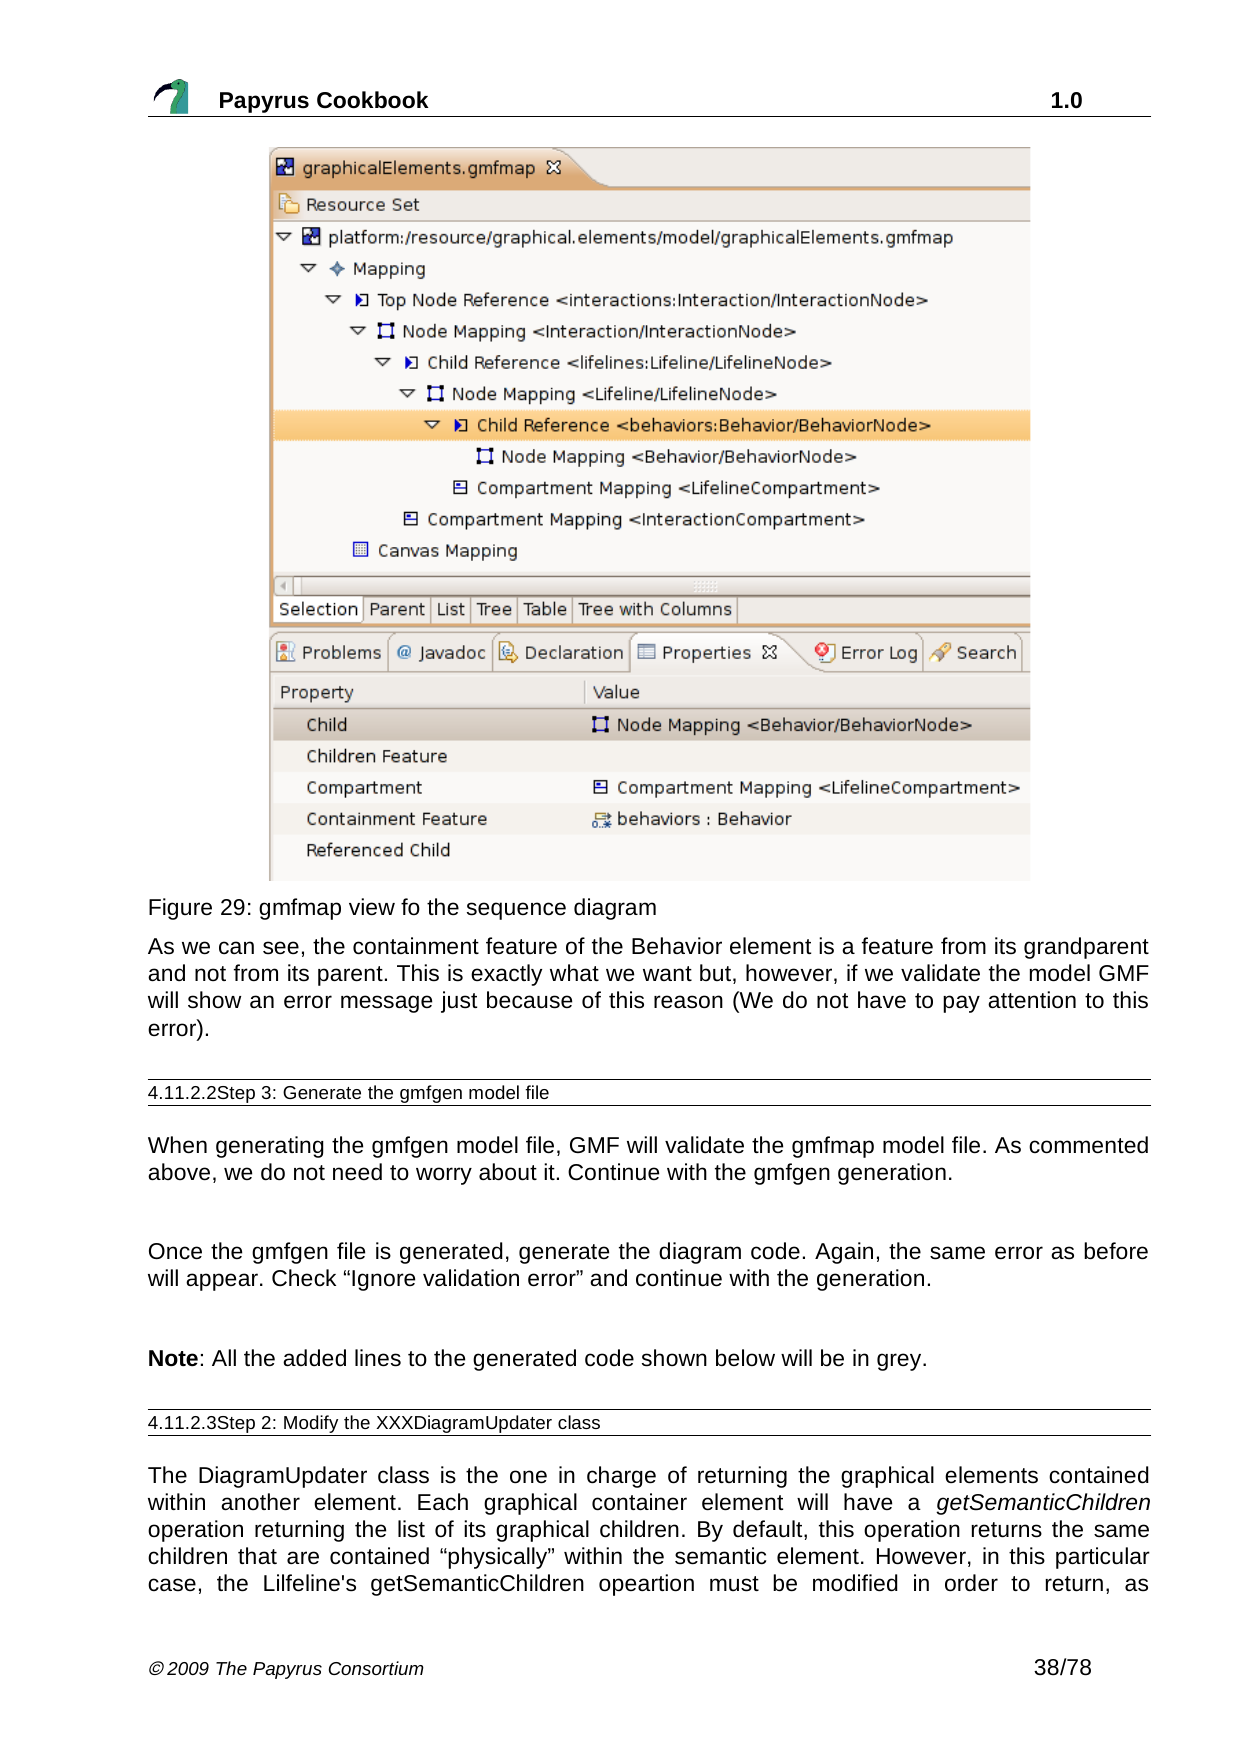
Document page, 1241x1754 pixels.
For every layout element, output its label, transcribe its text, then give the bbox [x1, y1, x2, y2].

picture [268, 147, 1031, 881]
text As we can see, the containment feature of the Behavior element is a feature from its grandparent and not from its parent. This is exactly what we want but, however, if we validate the model GMF will show an error message just because of this reason (We do not have to pay attention to this error). [148, 933, 1151, 1041]
subtitle Step 2: Modify the XXXDiagramUpdater class [148, 1410, 1151, 1435]
text Figure 29: gmfmap view fo the sequence diagram [148, 893, 1151, 920]
text When generating the gmfgen model file, GMF will validate the gmfmap model file. As commented above, we do not need to worry about it. Continue with the gmfgen generation. [148, 1131, 1151, 1186]
text The DiagramUpdater class is the one in charge of returning the graphical elements contained within another element. Each graphical container element will have a getSemanticChildren operation returning the list of its graphical children. By default, this operation returns the same children that are contained “physically” within the semantic element. However, in this particular case, the Lilfeline's getSemanticChildren opeartion must be modified in order to return, as [148, 1461, 1151, 1597]
subtitle Step 3: Generate the gmfgen model file [148, 1080, 1151, 1105]
text Note: All the added lines to the generated code shown below will be in grey. [148, 1344, 1151, 1371]
picture [153, 79, 189, 114]
text Once the gmfgen file is generated, generate the diagram code. Again, the same error as before will appear. Check “Ignore validation error” and continue with the generation. [148, 1238, 1151, 1292]
